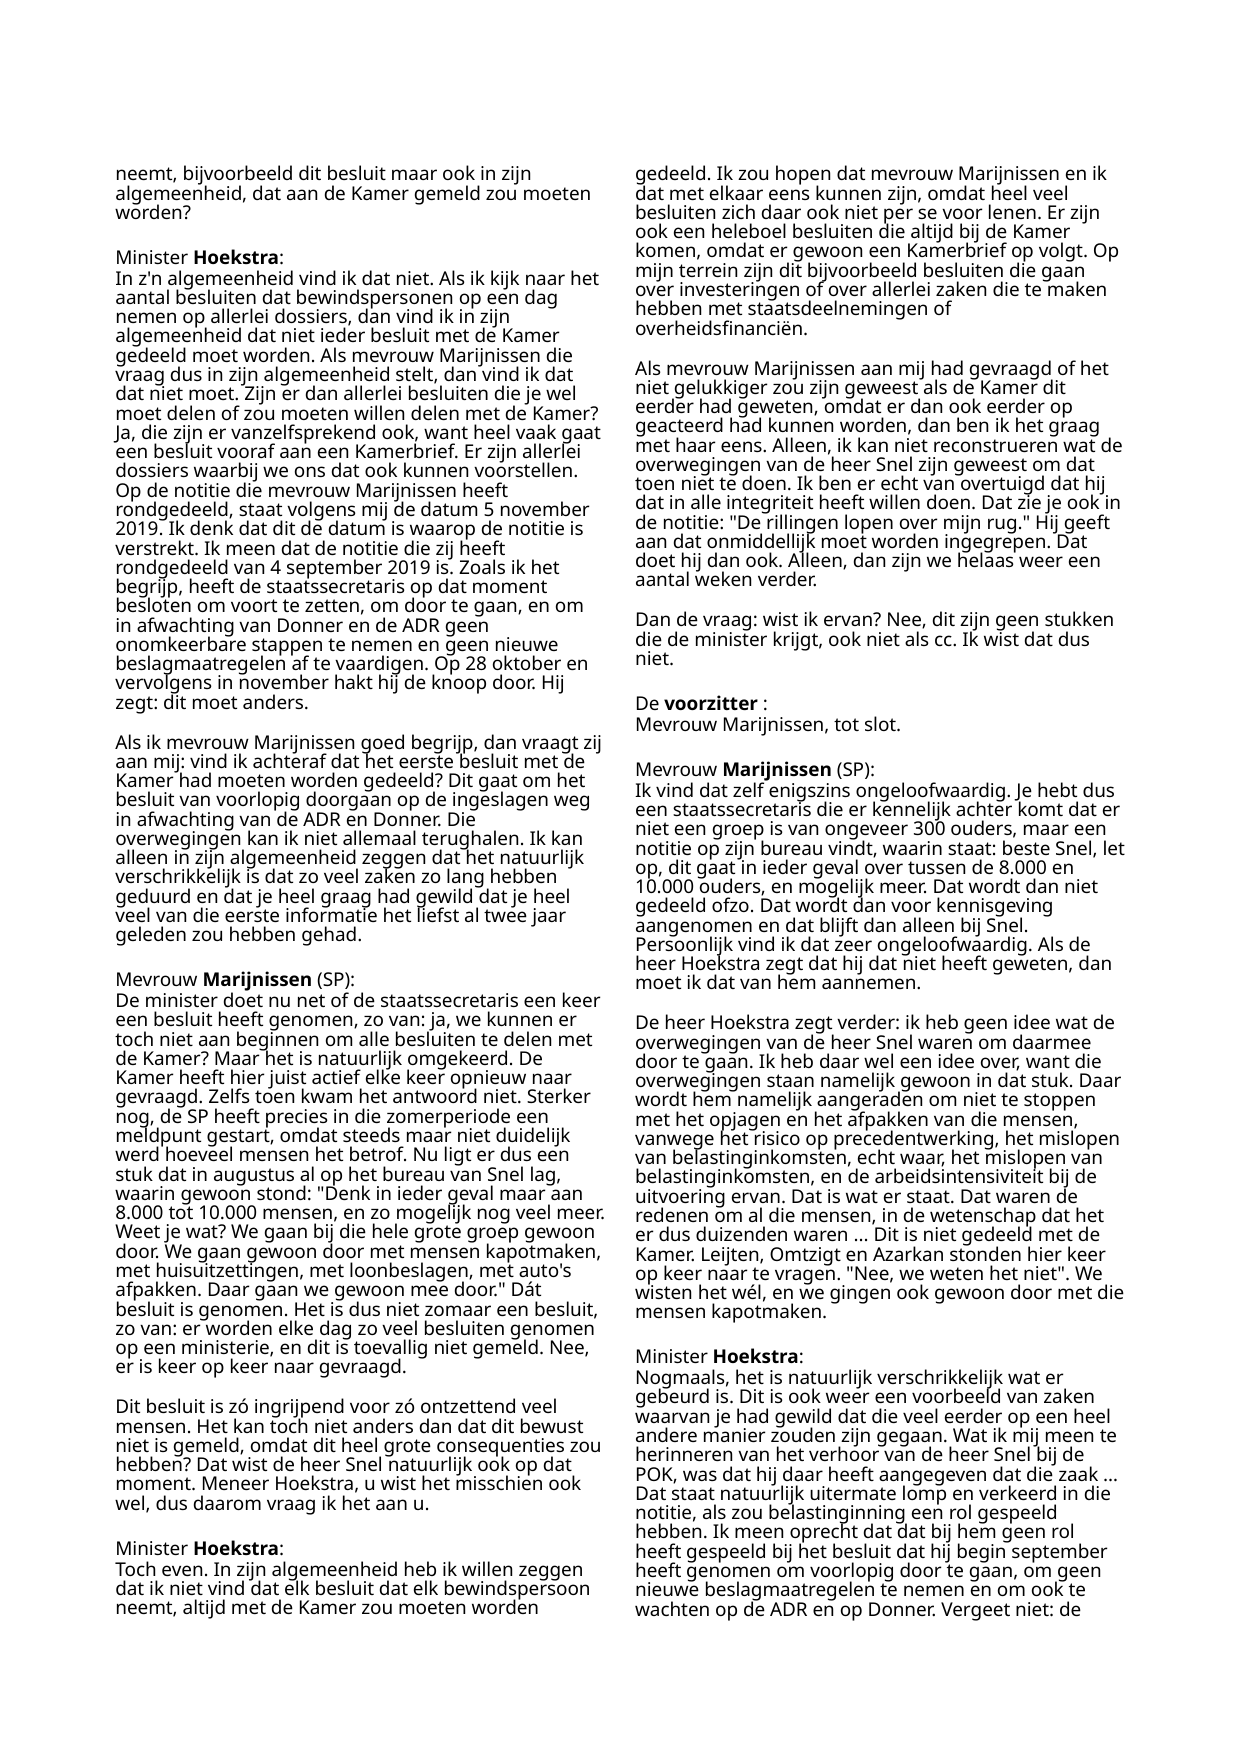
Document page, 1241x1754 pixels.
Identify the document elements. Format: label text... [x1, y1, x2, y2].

text Nogmaals, het is natuurlijk verschrikkelijk wat er gebeurd is. Dit is ook weer een voorbeeld van zaken waarvan je had gewild dat die veel eerder op een heel andere manier zouden zijn gegaan. Wat ik mij meen te herinneren van het verhoor van de heer Snel bij de POK, was dat hij daar heeft aangegeven dat die zaak … Dat staat natuurlijk uitermate lomp en verkeerd in die notitie, als zou belastinginning een rol gespeeld hebben. Ik meen oprecht dat dat bij hem geen rol heeft gespeeld bij het besluit dat hij begin september heeft genomen om voorlopig door te gaan, om geen nieuwe beslagmaatregelen te nemen en om ook te wachten op de ADR en op Donner. Vergeet niet: de [635, 1369, 1125, 1620]
text In z'n algemeenheid vind ik dat niet. Als ik kijk naar het aantal besluiten dat bewindspersonen op een dag nemen op allerlei dossiers, dan vind ik in zijn algemeenheid dat niet ieder besluit met de Kamer gedeeld moet worden. Als mevrouw Marijnissen die vraag dus in zijn algemeenheid stelt, dan vind ik dat dat niet moet. Zijn er dan allerlei besluiten die je wel moet delen of zou moeten willen delen met de Kamer? Ja, die zijn er vanzelfsprekend ook, want heel vaak gaat een besluit vooraf aan een Kamerbrief. Er zijn allerlei dossiers waarbij we ons dat ook kunnen voorstellen. Op de notitie die mevrouw Marijnissen heeft rondgedeeld, staat volgens mij de datum 5 november 2019. Ik denk dat dit de datum is waarop de notitie is verstrekt. Ik meen dat de notitie die zij heeft rondgedeeld van 4 september 2019 is. Zoals ik het begrijp, heeft de staatssecretaris op dat moment besloten om voort te zetten, om door te gaan, en om in afwachting van Donner en de ADR geen onomkeerbare stappen te nemen en geen nieuwe beslagmaatregelen af te vaardigen. Op 28 oktober en vervolgens in november hakt hij de knoop door. Hij zegt: dit moet anders. [115, 270, 605, 713]
text Dit besluit is zó ingrijpend voor zó ontzettend veel mensen. Het kan toch niet anders dan dat dit bewust niet is gemeld, omdat dit heel grote consequenties zou hebben? Dat wist de heer Snel natuurlijk ook op dat moment. Meneer Hoekstra, u wist het misschien ook wel, dus daarom vraag ik het aan u. [115, 1398, 605, 1514]
text Minister Hoekstra: [635, 1343, 1125, 1369]
text Dan de vraag: wist ik ervan? Nee, dit zijn geen stukken die de minister krijgt, ook niet als cc. Ik wist dat dus niet. [635, 611, 1125, 669]
text De heer Hoekstra zegt verder: ik heb geen idee wat de overwegingen van de heer Snel waren om daarmee door te gaan. Ik heb daar wel een idee over, want die overwegingen staan namelijk gewoon in dat stuk. Daar wordt hem namelijk aangeraden om niet te stoppen met het opjagen en het afpakken van die mensen, vanwege het risico op precedentwerking, het mislopen van belastinginkomsten, echt waar, het mislopen van belastinginkomsten, en de arbeidsintensiviteit bij de uitvoering ervan. Dat is wat er staat. Dat waren de redenen om al die mensen, in de wetenschap dat het er dus duizenden waren ... Dit is niet gedeeld met de Kamer. Leijten, Omtzigt en Azarkan stonden hier keer op keer naar te vragen. "Nee, we weten het niet". We wisten het wél, en we gingen ook gewoon door met die mensen kapotmaken. [635, 1014, 1125, 1323]
text Minister Hoekstra: [115, 1535, 605, 1561]
text Mevrouw Marijnissen (SP): [115, 966, 605, 992]
text Mevrouw Marijnissen, tot slot. [635, 716, 1125, 735]
text Mevrouw Marijnissen (SP): [635, 756, 1125, 782]
text Ik vind dat zelf enigszins ongeloofwaardig. Je hebt dus een staatssecretaris die er kennelijk achter komt dat er niet een groep is van ongeveer 300 ouders, maar een notitie op zijn bureau vindt, waarin staat: beste Snel, let op, dit gaat in ieder geval over tussen de 8.000 en 10.000 ouders, en mogelijk meer. Dat wordt dan niet gedeeld ofzo. Dat wordt dan voor kennisgeving aangenomen en dat blijft dan alleen bij Snel. Persoonlijk vind ik dat zeer ongeloofwaardig. Als de heer Hoekstra zegt dat hij dat niet heeft geweten, dan moet ik dat van hem aannemen. [635, 782, 1125, 994]
text Als ik mevrouw Marijnissen goed begrijp, dan vraagt zij aan mij: vind ik achteraf dat het eerste besluit met de Kamer had moeten worden gedeeld? Dit gaat om het besluit van voorlopig doorgaan op de ingeslagen weg in afwachting van de ADR en Donner. Die overwegingen kan ik niet allemaal terughalen. Ik kan alleen in zijn algemeenheid zeggen dat het natuurlijk verschrikkelijk is dat zo veel zaken zo lang hebben geduurd en dat je heel graag had gewild dat je heel veel van die eerste informatie het liefst al twee jaar geleden zou hebben gehad. [115, 734, 605, 946]
text Toch even. In zijn algemeenheid heb ik willen zeggen dat ik niet vind dat elk besluit dat elk bewindspersoon neemt, altijd met de Kamer zou moeten worden [115, 1561, 605, 1618]
text neemt, bijvoorbeeld dit besluit maar ook in zijn algemeenheid, dat aan de Kamer gemeld zou moeten worden? [115, 165, 605, 223]
text Minister Hoekstra: [115, 244, 605, 270]
text De voorzitter : [635, 690, 1125, 716]
text gedeeld. Ik zou hopen dat mevrouw Marijnissen en ik dat met elkaar eens kunnen zijn, omdat heel veel besluiten zich daar ook niet per se voor lenen. Er zijn ook een heleboel besluiten die altijd bij de Kamer komen, omdat er gewoon een Kamerbrief op volgt. Op mijn terrein zijn dit bijvoorbeeld besluiten die gaan over investeringen of over allerlei zaken die te maken hebben met staatsdeelnemingen of overheidsfinanciën. [635, 165, 1125, 339]
text Als mevrouw Marijnissen aan mij had gevraagd of het niet gelukkiger zou zijn geweest als de Kamer dit eerder had geweten, omdat er dan ook eerder op geacteerd had kunnen worden, dan ben ik het graag met haar eens. Alleen, ik kan niet reconstrueren wat de overwegingen van de heer Snel zijn geweest om dat toen niet te doen. Ik ben er echt van overtuigd dat hij dat in alle integriteit heeft willen doen. Dat zie je ook in de notitie: "De rillingen lopen over mijn rug." Hij geeft aan dat onmiddellijk moet worden ingegrepen. Dat doet hij dan ook. Alleen, dan zijn we helaas weer een aantal weken verder. [635, 359, 1125, 591]
text De minister doet nu net of de staatssecretaris een keer een besluit heeft genomen, zo van: ja, we kunnen er toch niet aan beginnen om alle besluiten te delen met de Kamer? Maar het is natuurlijk omgekeerd. De Kamer heeft hier juist actief elke keer opnieuw naar gevraagd. Zelfs toen kwam het antwoord niet. Sterker nog, de SP heeft precies in die zomerperiode een meldpunt gestart, omdat steeds maar niet duidelijk werd hoeveel mensen het betrof. Nu ligt er dus een stuk dat in augustus al op het bureau van Snel lag, waarin gewoon stond: "Denk in ieder geval maar aan 8.000 tot 10.000 mensen, en zo mogelijk nog veel meer. Weet je wat? We gaan bij die hele grote groep gewoon door. We gaan gewoon door met mensen kapotmaken, met huisuitzettingen, met loonbeslagen, met auto's afpakken. Daar gaan we gewoon mee door." Dát besluit is genomen. Het is dus niet zomaar een besluit, zo van: er worden elke dag zo veel besluiten genomen op een ministerie, en dit is toevallig niet gemeld. Nee, er is keer op keer naar gevraagd. [115, 992, 605, 1378]
